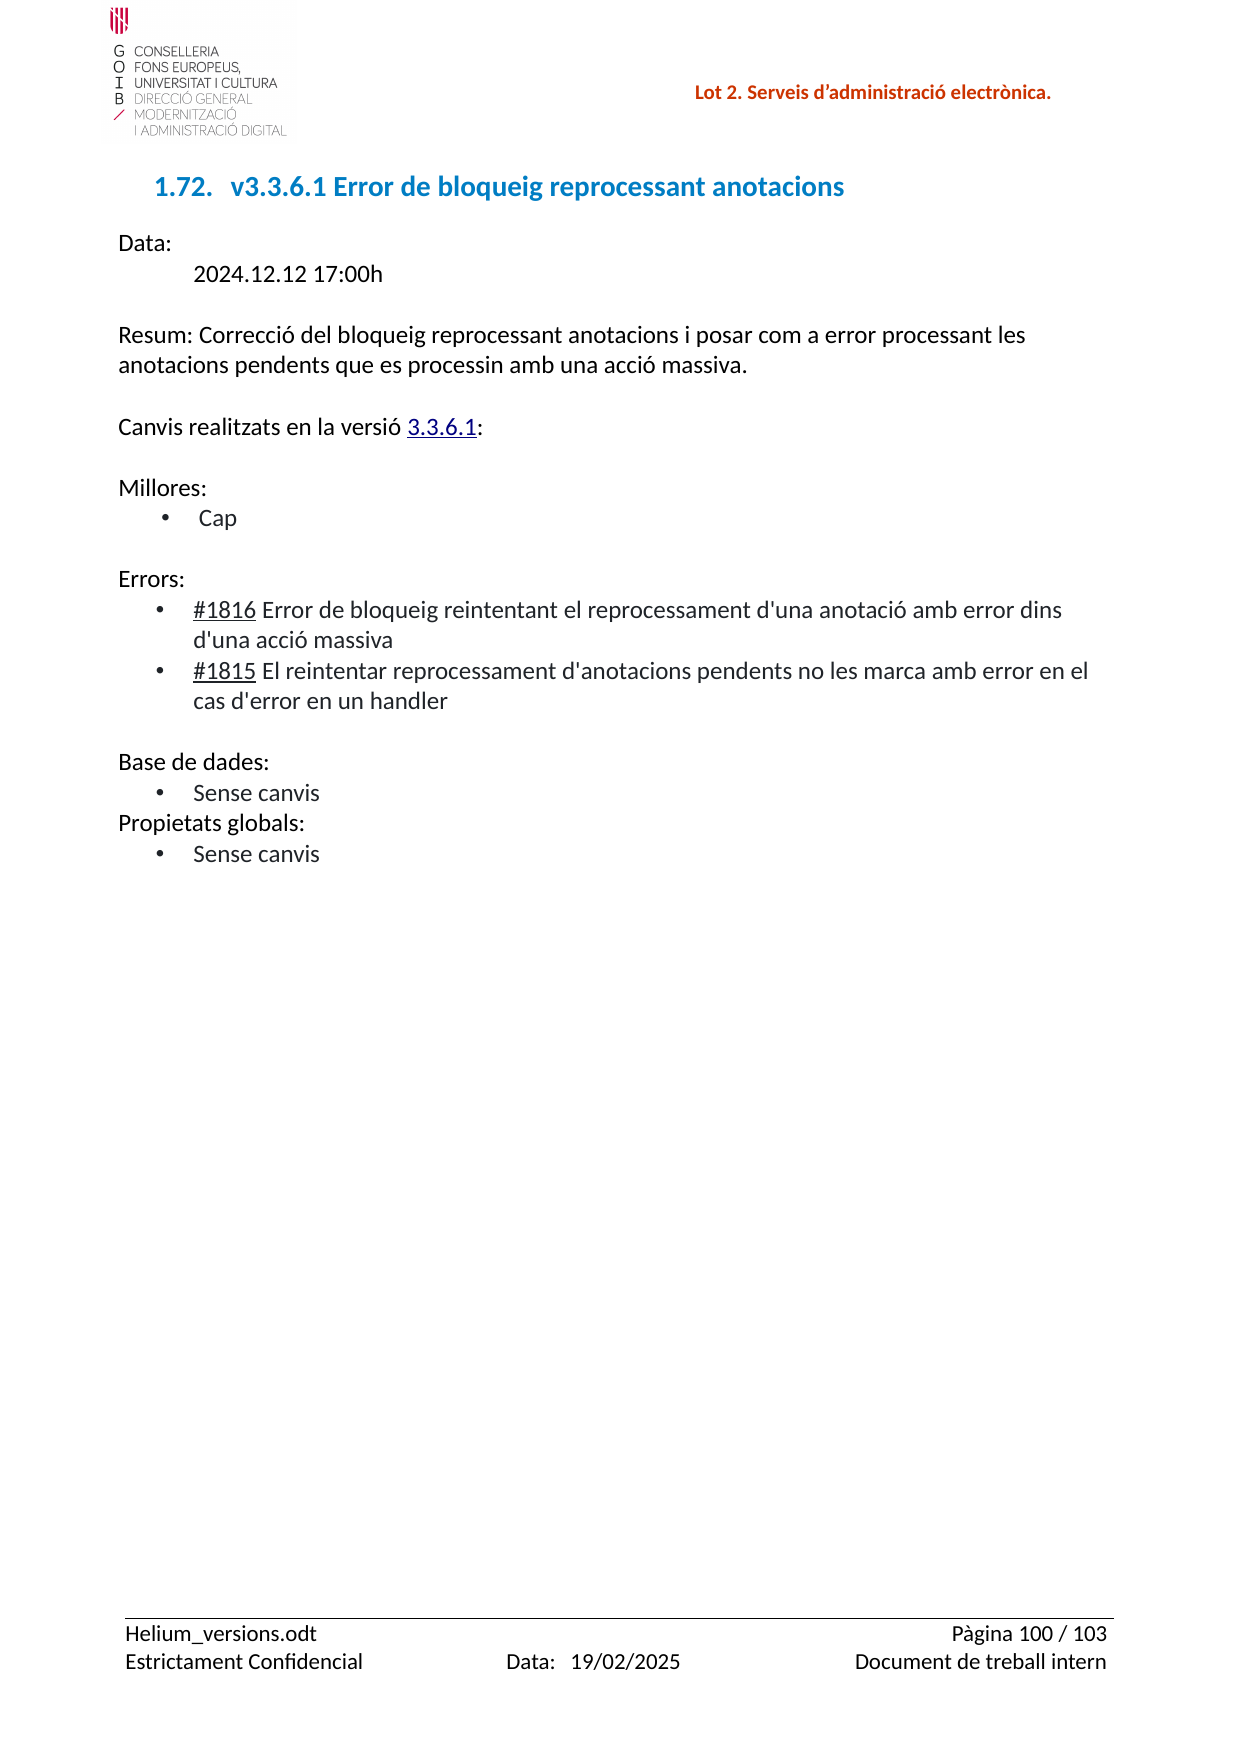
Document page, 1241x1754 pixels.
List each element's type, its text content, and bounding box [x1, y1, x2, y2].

text Data: [118, 228, 1122, 258]
list #1816 Error de bloqueig reintentant el reprocessament d'una anotació amb error dins d'una acció massiva [156, 594, 1122, 655]
text Base de dades: [118, 746, 1122, 777]
subtitle v3.3.6.1 Error de bloqueig reprocessant anotacions [153, 168, 1122, 204]
text Errors: [118, 563, 1122, 594]
text Canvis realitzats en la versió 3.3.6.1: [118, 411, 1122, 441]
text Resum: Correcció del bloqueig reprocessant anotacions i posar com a error processant les anotacions pendents que es processin amb una acció massiva. [118, 319, 1122, 380]
text Millores: [118, 472, 1122, 502]
list Sense canvis [156, 777, 1122, 807]
text 2024.12.12 17:00h [118, 258, 1122, 289]
list #1815 El reintentar reprocessament d'anotacions pendents no les marca amb error en el cas d'error en un handler [156, 655, 1122, 716]
list Sense canvis [156, 838, 1122, 868]
list Cap [161, 502, 1122, 533]
picture [100, 0, 297, 144]
text Propietats globals: [118, 807, 1122, 838]
